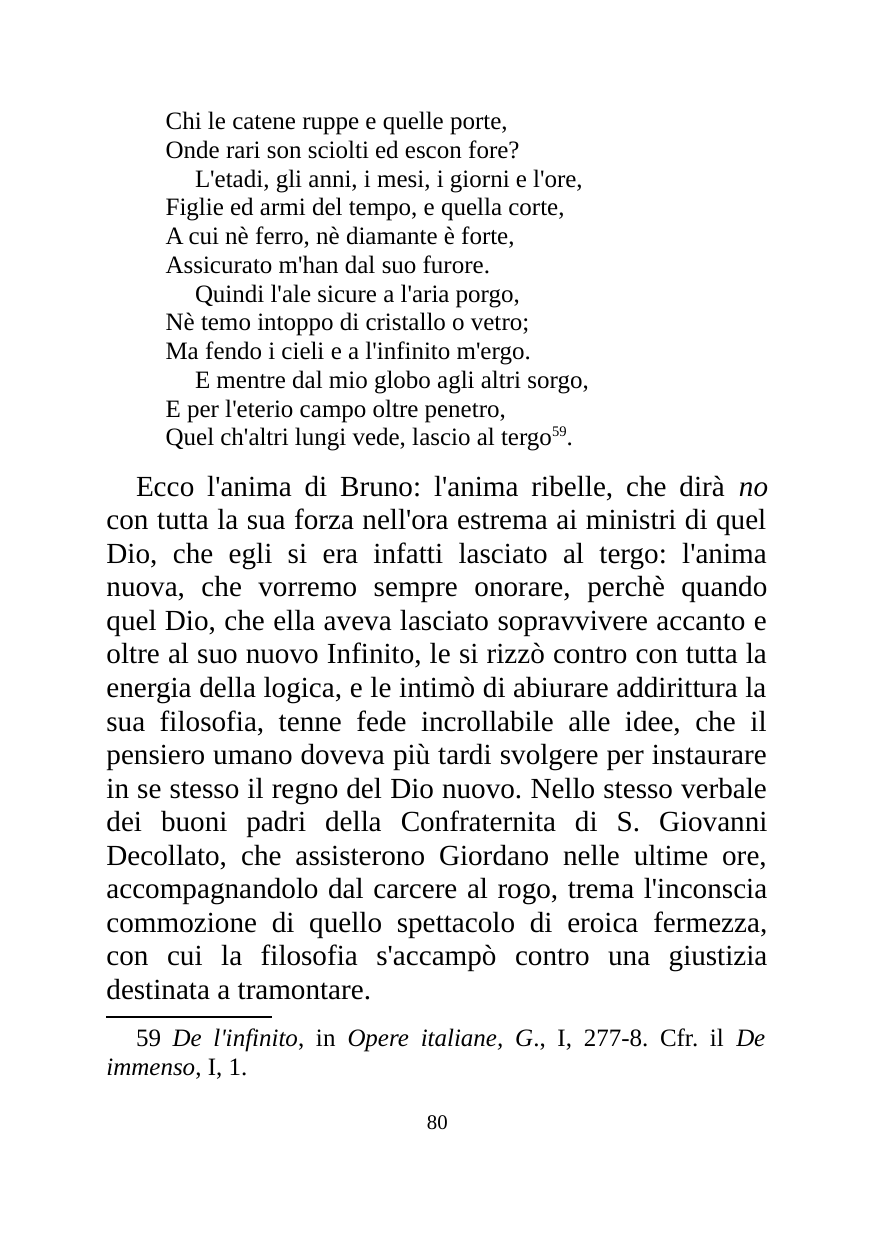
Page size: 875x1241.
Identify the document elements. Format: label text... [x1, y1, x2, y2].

text De l'infinito, in Opere italiane, G., I, 277-8. Cfr. il De immenso, I, 1. [106, 1023, 768, 1080]
text Quindi l'ale sicure a l'aria porgo, Nè temo intoppo di cristallo o vetro; Ma fendo i cieli e a l'infinito m'ergo. [165, 279, 768, 365]
text E mentre dal mio globo agli altri sorgo, E per l'eterio campo oltre penetro, Quel ch'altri lungi vede, lascio al tergo. [165, 365, 768, 451]
text Ecco l'anima di Bruno: l'anima ribelle, che dirà no con tutta la sua forza nell'ora estrema ai ministri di quel Dio, che egli si era infatti lasciato al tergo: l'anima nuova, che vorremo sempre onorare, perchè quando quel Dio, che ella aveva lasciato sopravvivere accanto e oltre al suo nuovo Infinito, le si rizzò contro con tutta la energia della logica, e le intimò di abiurare addirittura la sua filosofia, tenne fede incrollabile alle idee, che il pensiero umano doveva più tardi svolgere per instaurare in se stesso il regno del Dio nuovo. Nello stesso verbale dei buoni padri della Confraternita di S. Giovanni Decollato, che assisterono Giordano nelle ultime ore, accompagnandolo dal carcere al rogo, trema l'inconscia commozione di quello spettacolo di eroica fermezza, con cui la filosofia s'accampò contro una giustizia destinata a tramontare. [106, 469, 768, 1006]
text L'etadi, gli anni, i mesi, i giorni e l'ore, Figlie ed armi del tempo, e quella corte, A cui nè ferro, nè diamante è forte, Assicurato m'han dal suo furore. [165, 164, 768, 279]
text Chi le catene ruppe e quelle porte, Onde rari son sciolti ed escon fore? [165, 106, 768, 164]
